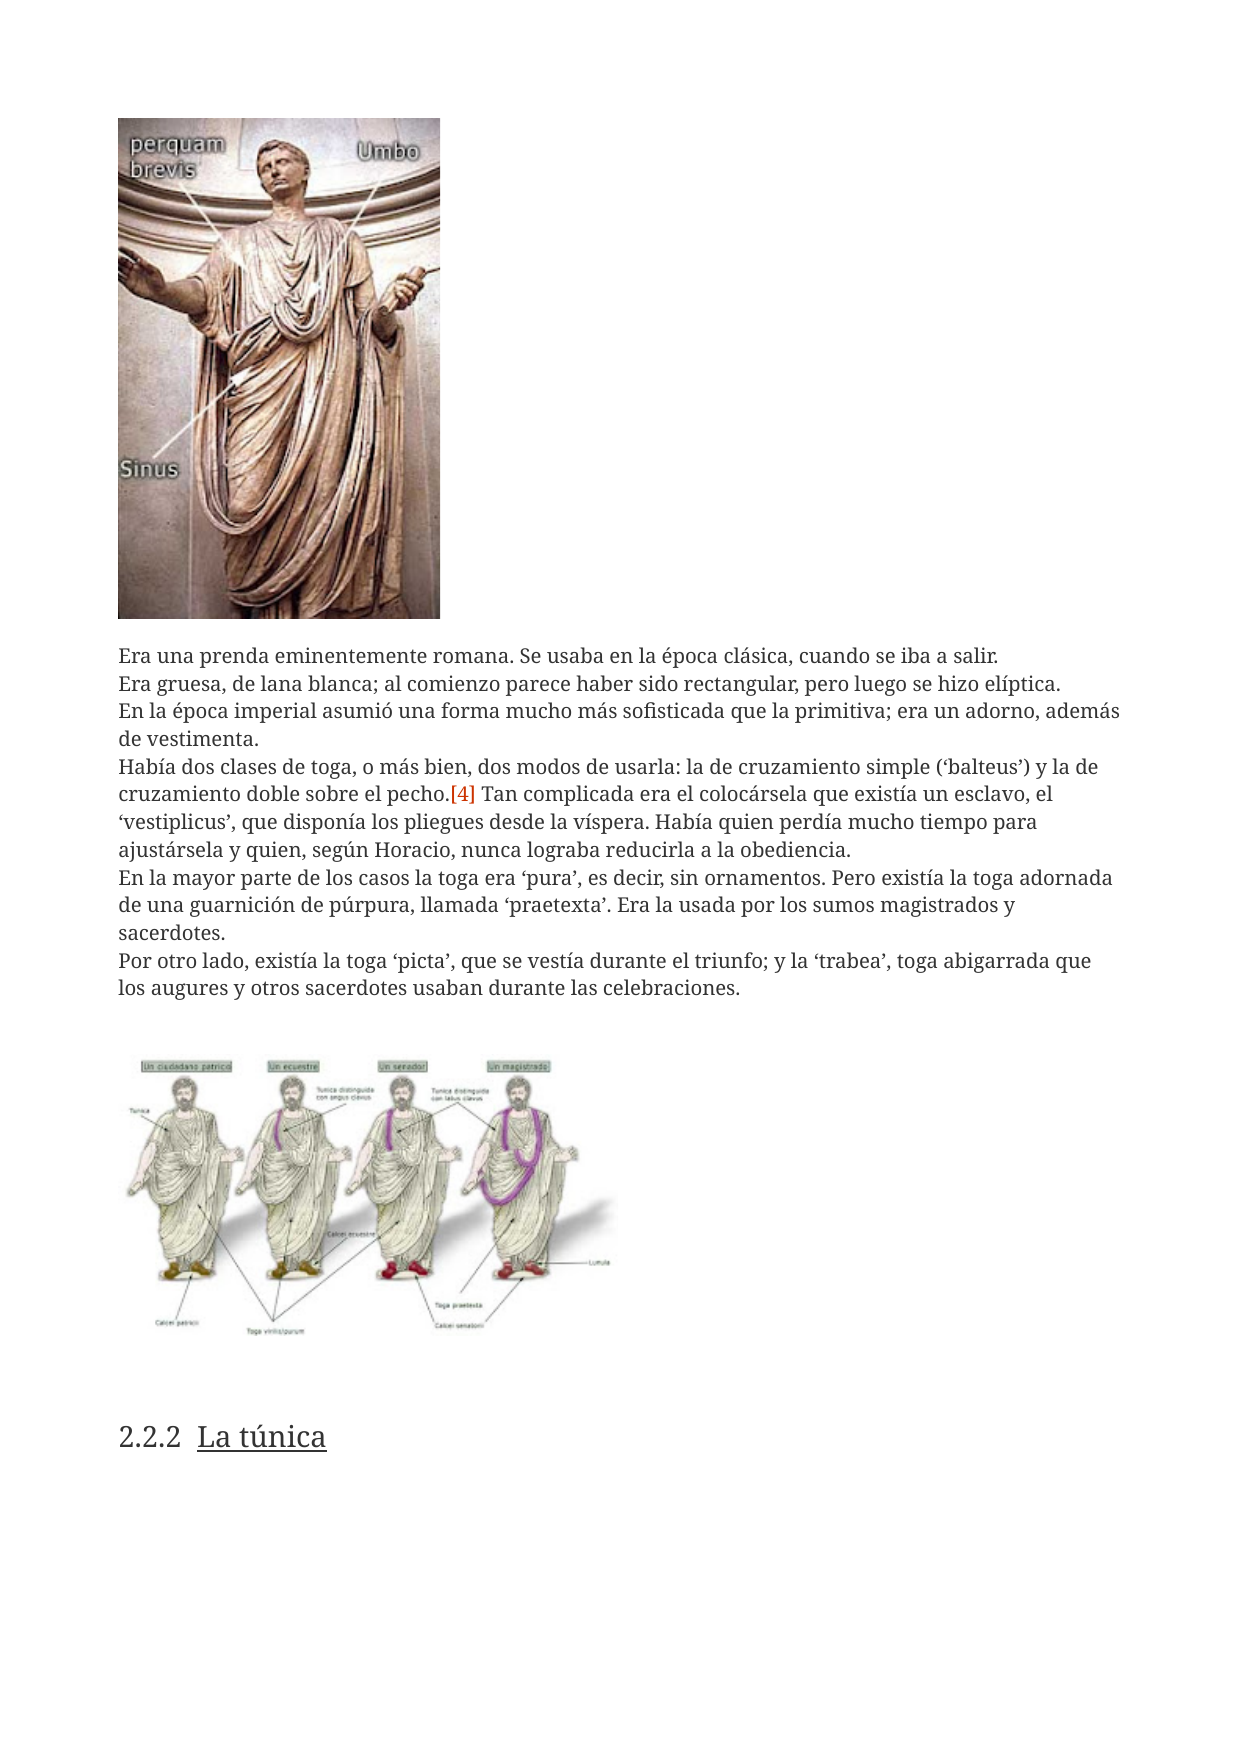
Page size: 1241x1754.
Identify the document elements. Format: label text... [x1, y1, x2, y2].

picture [118, 1054, 619, 1336]
picture [118, 118, 440, 619]
text Era una prenda eminentemente romana. Se usaba en la época clásica, cuando se iba a salir. Era gruesa, de lana blanca; al comienzo parece haber sido rectangular, pero luego se hizo elíptica. En la época imperial asumió una forma mucho más sofisticada que la primitiva; era un adorno, además de vestimenta. Había dos clases de toga, o más bien, dos modos de usarla: la de cruzamiento simple (‘balteus’) y la de cruzamiento doble sobre el pecho.[4] Tan complicada era el colocársela que existía un esclavo, el ‘vestiplicus’, que disponía los pliegues desde la víspera. Había quien perdía mucho tiempo para ajustársela y quien, según Horacio, nunca lograba reducirla a la obediencia. En la mayor parte de los casos la toga era ‘pura’, es decir, sin ornamentos. Pero existía la toga adornada de una guarnición de púrpura, llamada ‘praetexta’. Era la usada por los sumos magistrados y sacerdotes. Por otro lado, existía la toga ‘picta’, que se vestía durante el triunfo; y la ‘trabea’, toga abigarrada que los augures y otros sacerdotes usaban durante las celebraciones. [118, 641, 1122, 1002]
text 2.2.2 La túnica [118, 1416, 1122, 1456]
